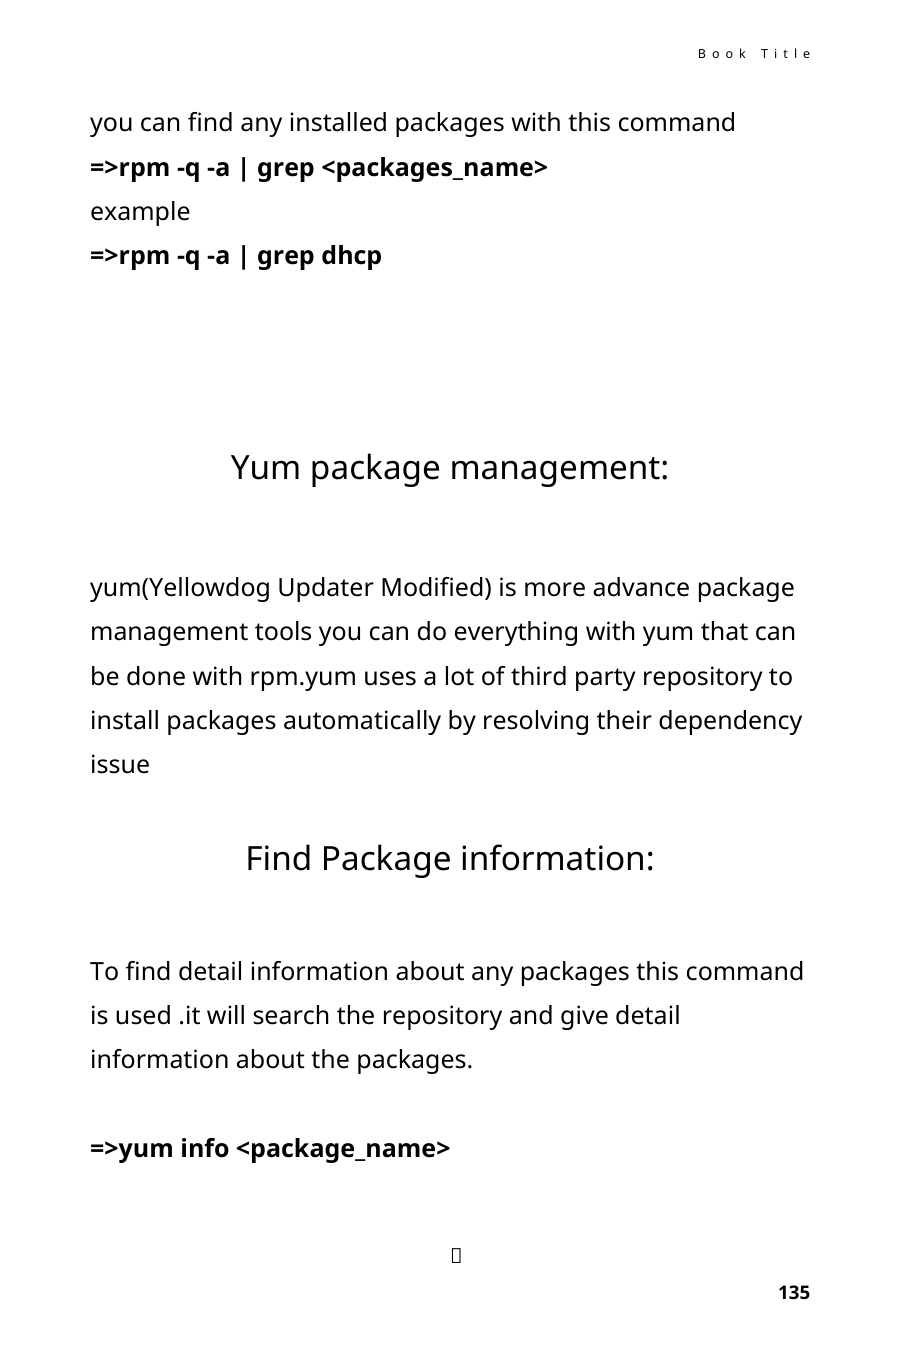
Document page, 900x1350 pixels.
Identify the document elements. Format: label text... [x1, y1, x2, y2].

text =>rpm -q -a | grep <packages_name> [90, 149, 810, 183]
text Find Package information: [90, 835, 810, 881]
text =>rpm -q -a | grep dhcp [90, 238, 810, 272]
text Yum package management: [90, 444, 810, 490]
text yum(Yellowdog Updater Modified) is more advance package management tools you can do everything with yum that can be done with rpm.yum uses a lot of third party repository to install packages automatically by resolving their dependency issue [90, 569, 810, 781]
text you can find any installed packages with this command [90, 105, 810, 139]
text To find detail information about any packages this command is used .it will search the repository and give detail information about the packages. [90, 953, 810, 1076]
text example [90, 193, 810, 228]
text =>yum info <package_name> [90, 1130, 810, 1164]
